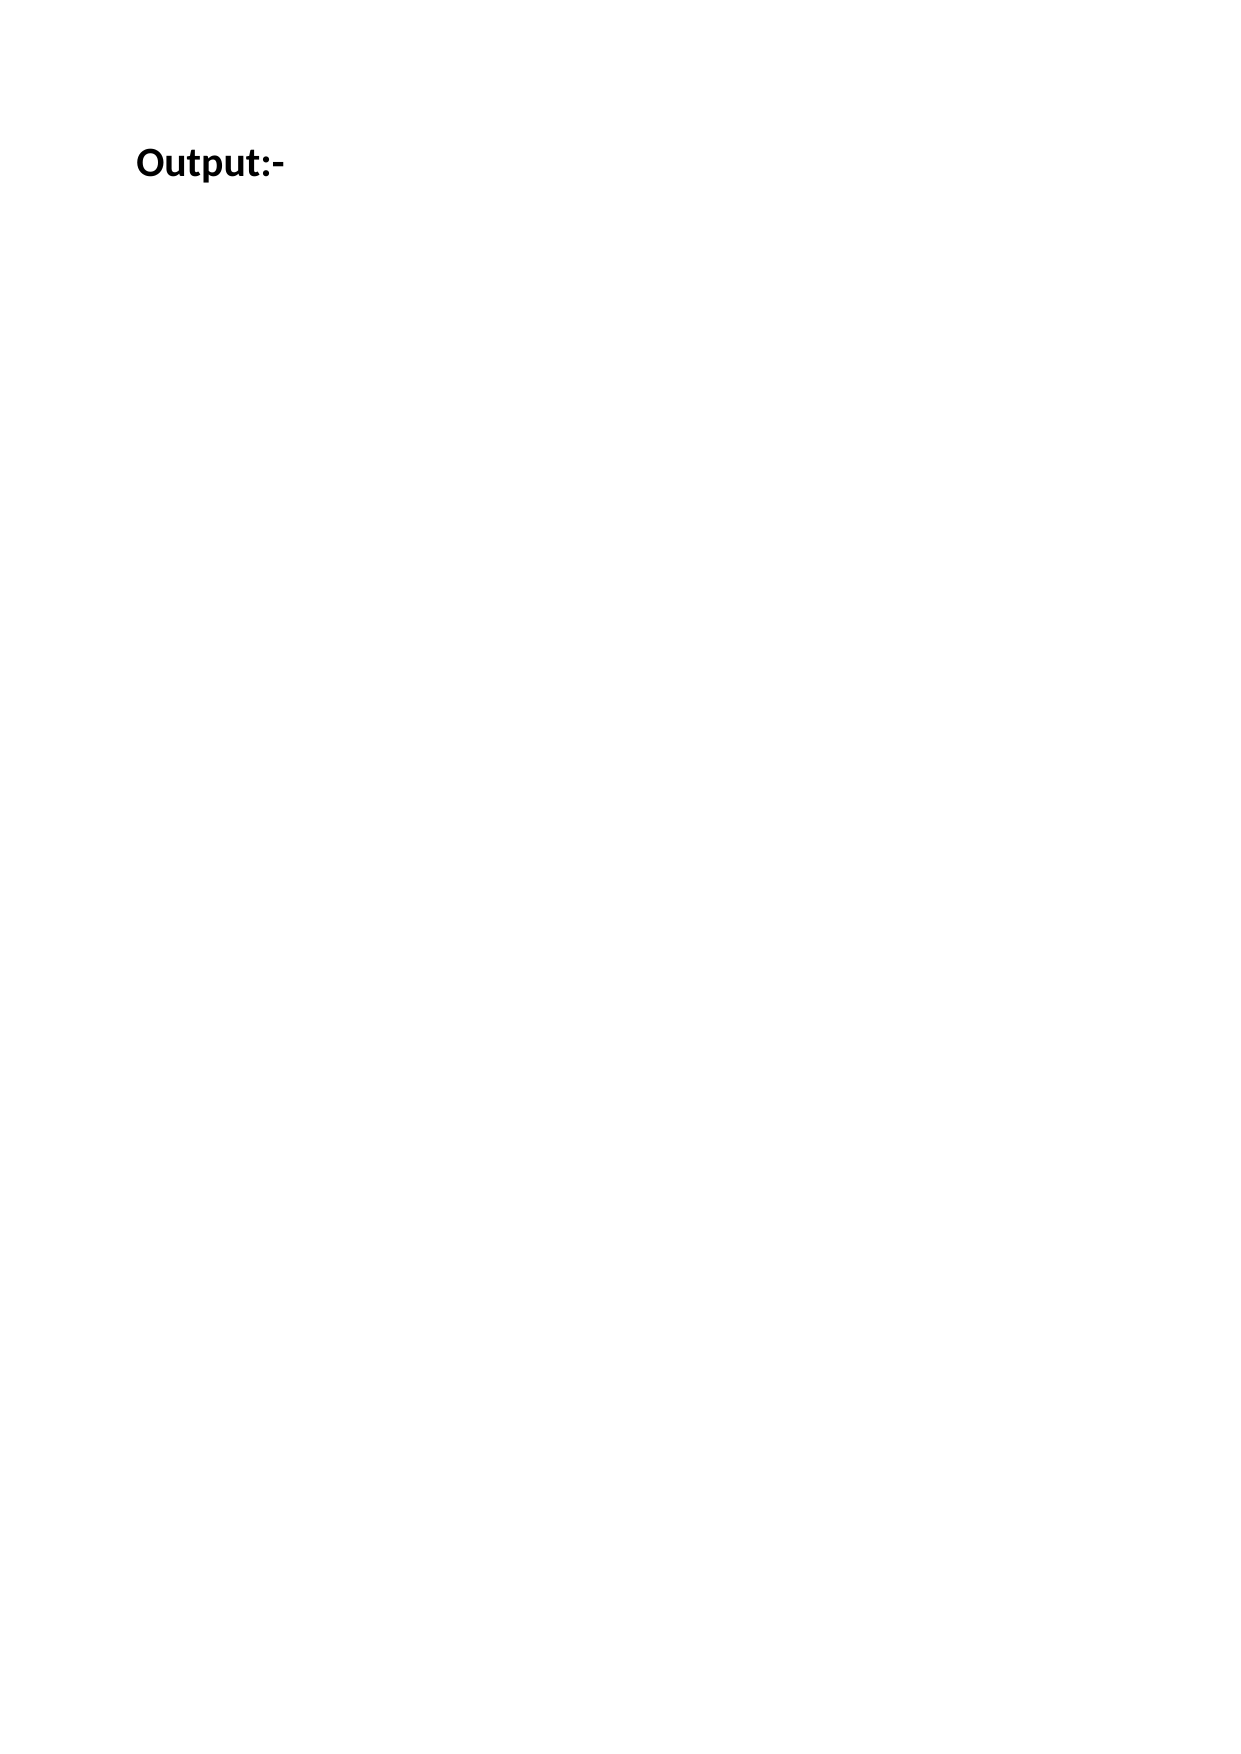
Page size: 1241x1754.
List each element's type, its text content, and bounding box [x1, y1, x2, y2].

text Output:- [136, 136, 1088, 187]
